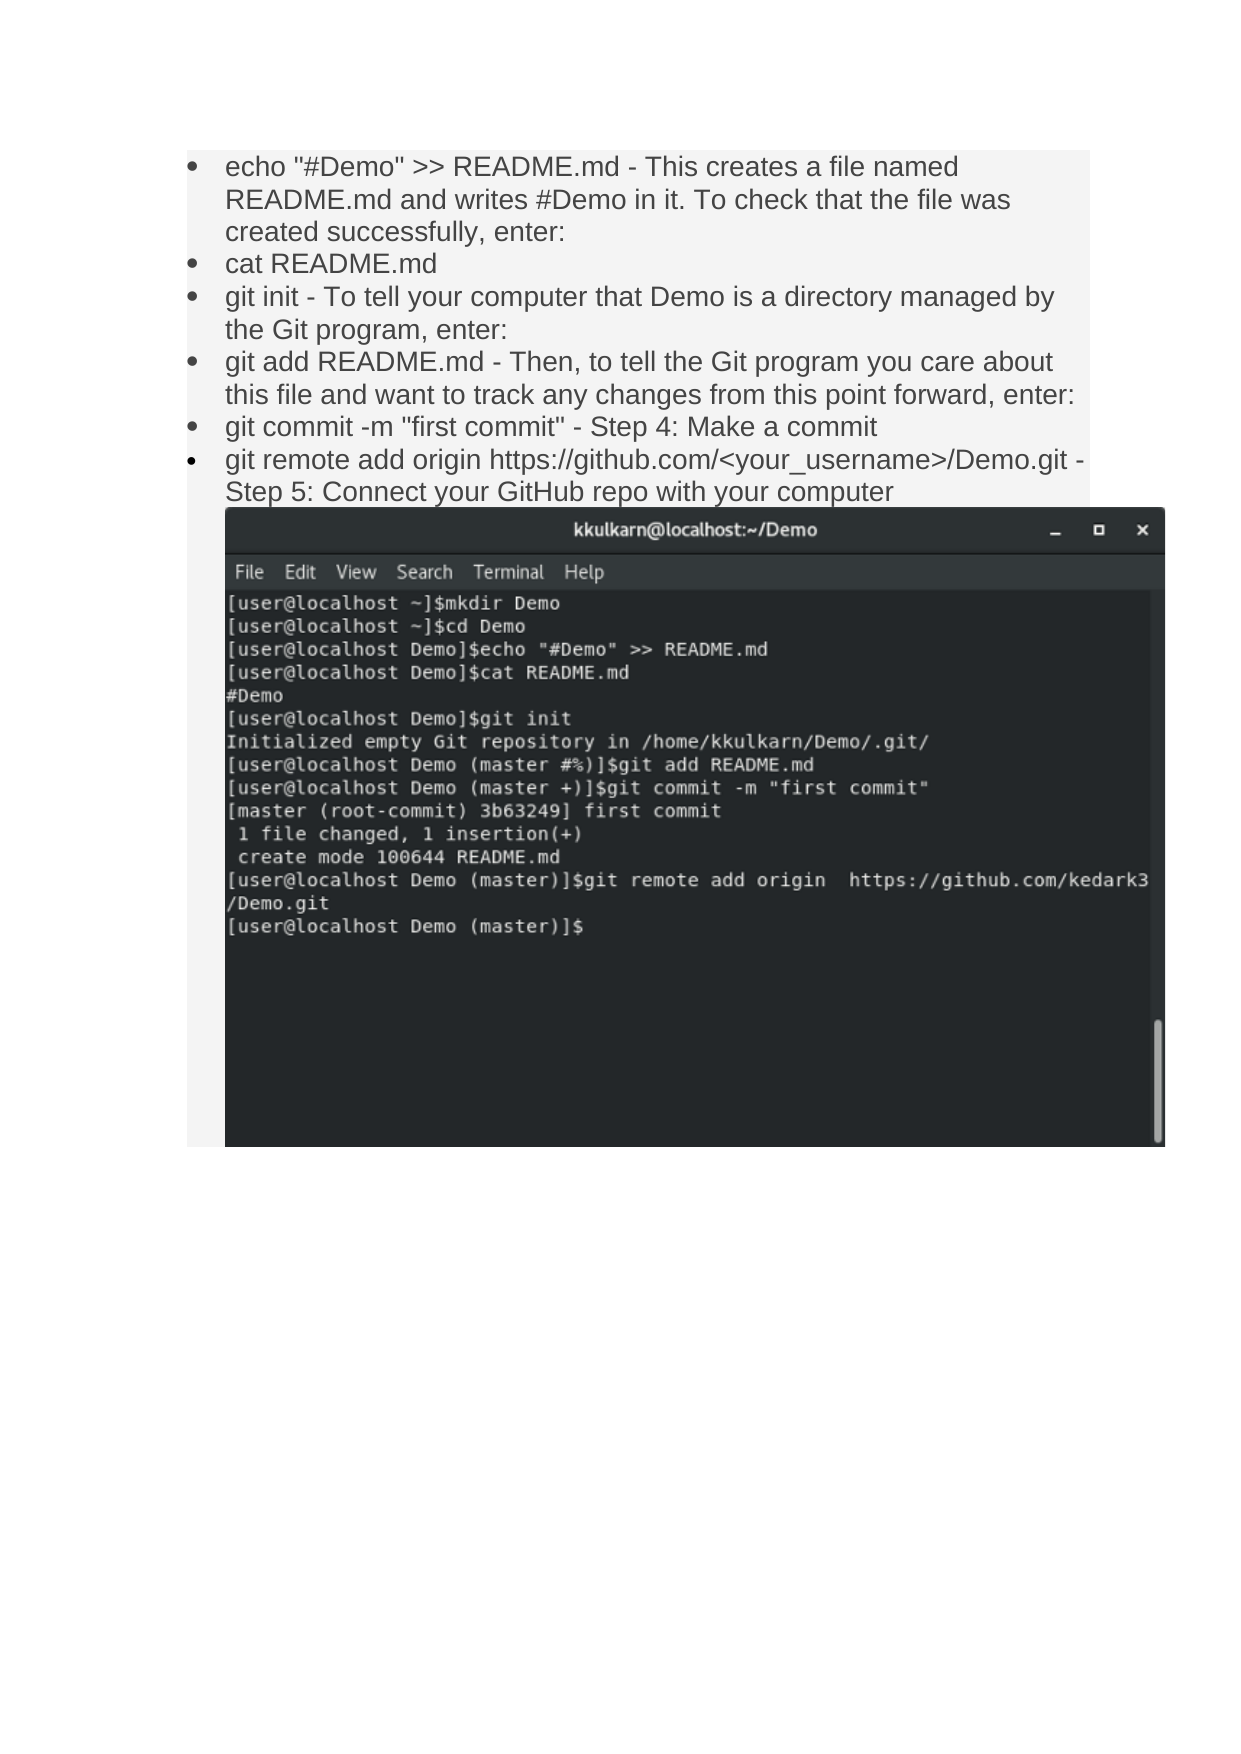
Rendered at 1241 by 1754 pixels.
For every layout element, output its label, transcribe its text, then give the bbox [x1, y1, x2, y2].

list git remote add origin https://github.com/<your_username>/Demo.git - Step 5: Connect your GitHub repo with your computer [187, 443, 1090, 1147]
list git commit -m "first commit" - Step 4: Make a commit [187, 410, 1090, 443]
list echo "#Demo" >> README.md - This creates a file named README.md and writes #Demo in it. To check that the file was created successfully, enter: [187, 150, 1090, 247]
list git init - To tell your computer that Demo is a directory managed by the Git program, enter: [187, 280, 1090, 345]
list git add README.md - Then, to tell the Git program you care about this file and want to track any changes from this point forward, enter: [187, 345, 1090, 410]
list cat README.md [187, 247, 1090, 280]
